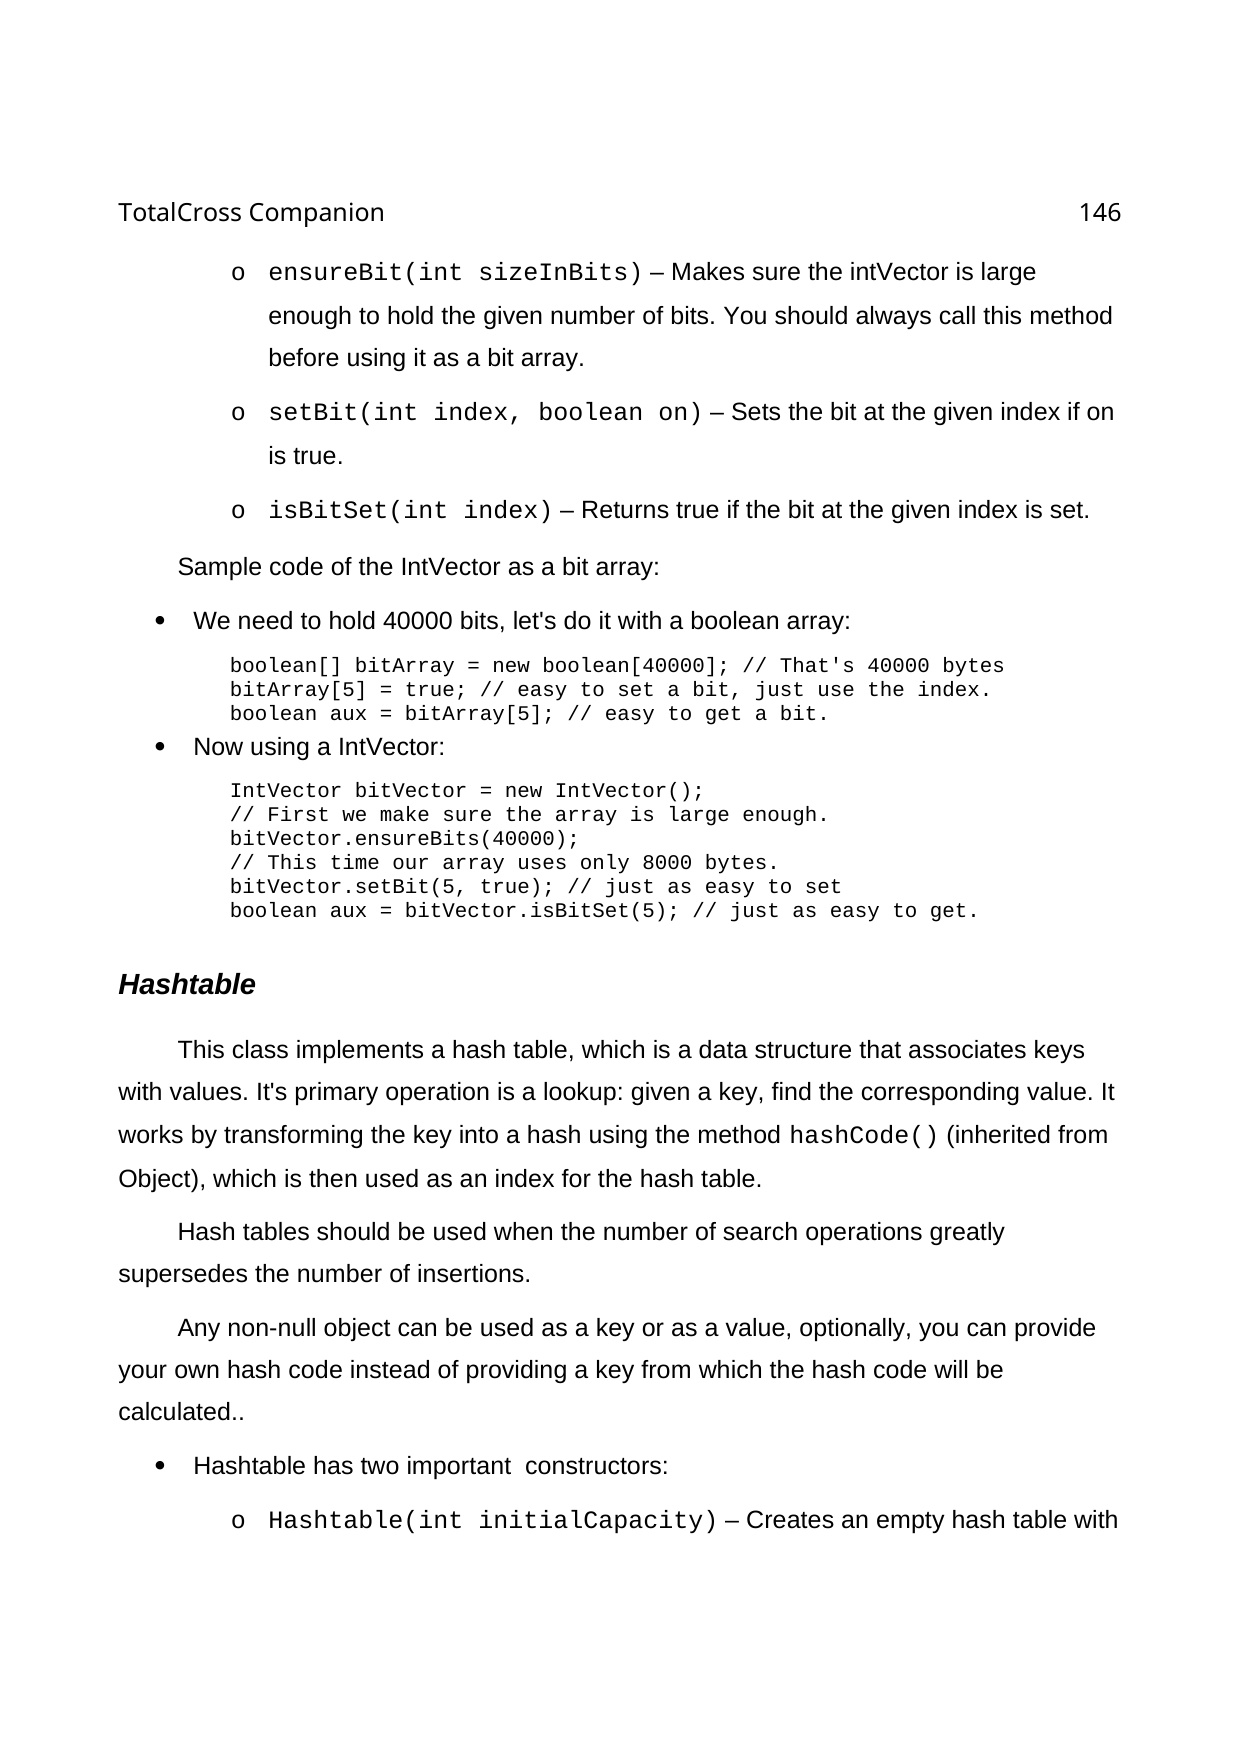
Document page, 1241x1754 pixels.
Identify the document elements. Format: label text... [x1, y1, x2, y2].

list We need to hold 40000 bits, let's do it with a boolean array: [156, 607, 1122, 635]
list Hashtable(int initialCapacity) – Creates an empty hash table with [231, 1506, 1122, 1536]
text bitArray[5] = true; // easy to set a bit, just use the index. [192, 678, 1122, 702]
text bitVector.setBit(5, true); // just as easy to set [192, 876, 1122, 900]
text // This time our array uses only 8000 bytes. [192, 852, 1122, 876]
text boolean aux = bitArray[5]; // easy to get a bit. [192, 702, 1122, 726]
subtitle Hashtable [118, 968, 1122, 1001]
text Hash tables should be used when the number of search operations greatly supersedes the number of insertions. [118, 1218, 1122, 1288]
text // First we make sure the array is large enough. [192, 804, 1122, 828]
list Hashtable has two important constructors: [156, 1452, 1122, 1480]
list setBit(int index, boolean on) – Sets the bit at the given index if on is true. [231, 398, 1122, 470]
text Any non-null object can be used as a key or as a value, optionally, you can provide your own hash code instead of providing a key from which the hash code will be calculated.. [118, 1314, 1122, 1426]
list Now using a IntVector: [156, 732, 1122, 760]
text bitVector.ensureBits(40000); [192, 828, 1122, 852]
text boolean aux = bitVector.isBitSet(5); // just as easy to get. [192, 900, 1122, 924]
list isBitSet(int index) – Returns true if the bit at the given index is set. [231, 496, 1122, 526]
text This class implements a hash table, which is a data structure that associates keys with values. It's primary operation is a lookup: given a key, find the corresponding value. It works by transforming the key into a hash using the method hashCode() (inherited from Object), which is then used as an index for the hash table. [118, 1036, 1122, 1192]
list ensureBit(int sizeInBits) – Makes sure the intVector is large enough to hold the given number of bits. You should always call this method before using it as a bit array. [231, 258, 1122, 372]
text Sample code of the IntVector as a bit array: [118, 553, 1122, 581]
text boolean[] bitArray = new boolean[40000]; // That's 40000 bytes [192, 654, 1122, 678]
text IntVector bitVector = new IntVector(); [192, 780, 1122, 804]
